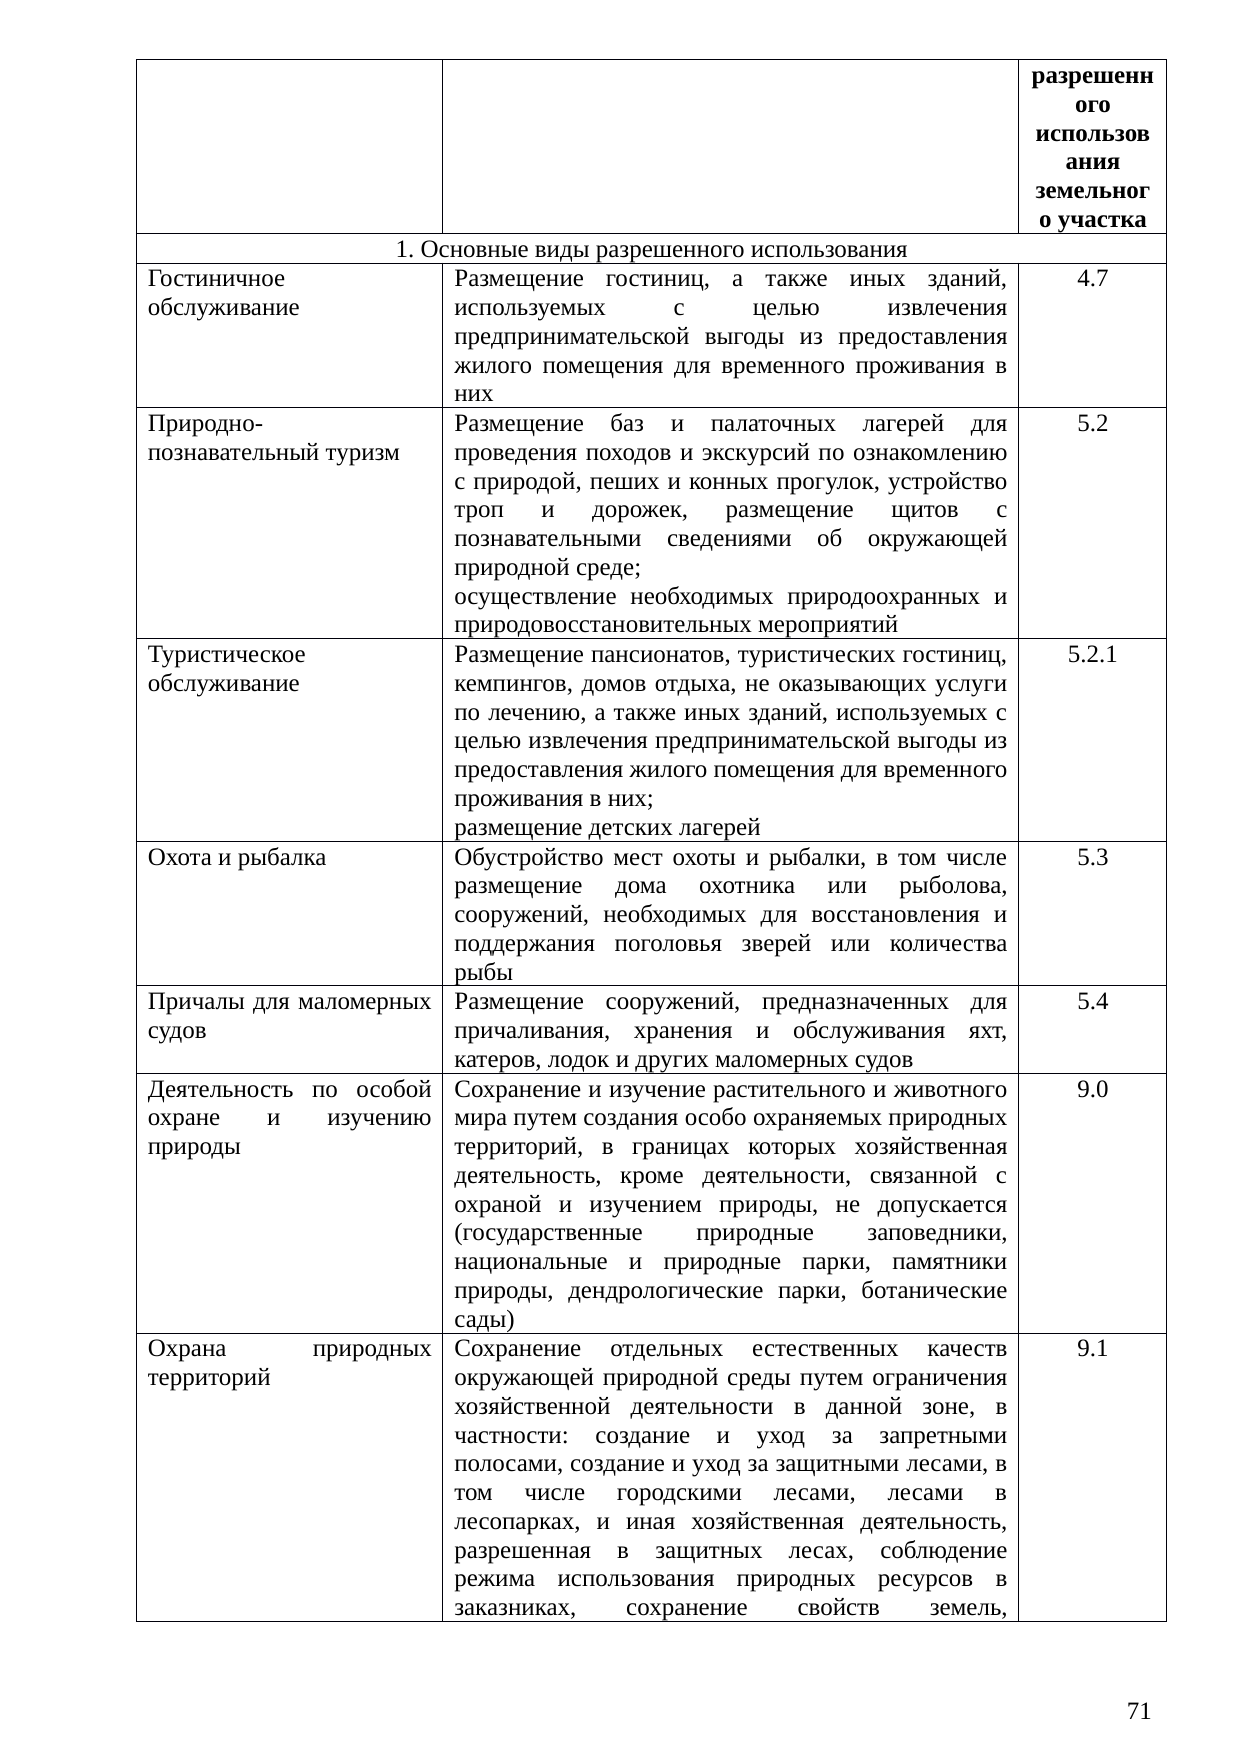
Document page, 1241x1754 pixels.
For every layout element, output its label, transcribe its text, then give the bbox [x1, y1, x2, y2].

table_cell Размещение пансионатов, туристических гостиниц, кемпингов, домов отдыха, не оказывающих услуги по лечению, а также иных зданий, используемых с целью извлечения предпринимательской выгоды из предоставления жилого помещения для временного проживания в них; размещение детских лагерей [443, 639, 1018, 841]
table_cell Размещение сооружений, предназначенных для причаливания, хранения и обслуживания яхт, катеров, лодок и других маломерных судов [443, 986, 1018, 1073]
table_cell Сохранение отдельных естественных качеств окружающей природной среды путем ограничения хозяйственной деятельности в данной зоне, в частности: создание и уход за запретными полосами, создание и уход за защитными лесами, в том числе городскими лесами, лесами в лесопарках, и иная хозяйственная деятельность, разрешенная в защитных лесах, соблюдение режима использования природных ресурсов в заказниках, сохранение свойств земель, [443, 1334, 1018, 1621]
table_cell Туристическое обслуживание [137, 639, 442, 841]
table_header разрешенного использования земельного участка [1019, 60, 1166, 233]
table_cell Размещение гостиниц, а также иных зданий, используемых с целью извлечения предпринимательской выгоды из предоставления жилого помещения для временного проживания в них [443, 264, 1018, 407]
table_cell 9.1 [1019, 1334, 1166, 1621]
table_cell Гостиничное обслуживание [137, 264, 442, 407]
table_cell Охота и рыбалка [137, 842, 442, 985]
table_header [137, 60, 442, 233]
table_cell 5.2 [1019, 408, 1166, 638]
table_cell 5.4 [1019, 986, 1166, 1073]
table_cell 5.3 [1019, 842, 1166, 985]
table_header [443, 60, 1018, 233]
table_cell 5.2.1 [1019, 639, 1166, 841]
table_cell Причалы для маломерных судов [137, 986, 442, 1073]
table_cell Охрана природных территорий [137, 1334, 442, 1621]
table_cell Деятельность по особой охране и изучению природы [137, 1074, 442, 1332]
table_cell 1. Основные виды разрешенного использования [137, 234, 1166, 262]
table_cell Обустройство мест охоты и рыбалки, в том числе размещение дома охотника или рыболова, сооружений, необходимых для восстановления и поддержания поголовья зверей или количества рыбы [443, 842, 1018, 985]
table_cell Природно-познавательный туризм [137, 408, 442, 638]
table_cell 4.7 [1019, 264, 1166, 407]
table_cell Сохранение и изучение растительного и животного мира путем создания особо охраняемых природных территорий, в границах которых хозяйственная деятельность, кроме деятельности, связанной с охраной и изучением природы, не допускается (государственные природные заповедники, национальные и природные парки, памятники природы, дендрологические парки, ботанические сады) [443, 1074, 1018, 1332]
table_cell Размещение баз и палаточных лагерей для проведения походов и экскурсий по ознакомлению с природой, пеших и конных прогулок, устройство троп и дорожек, размещение щитов с познавательными сведениями об окружающей природной среде; осуществление необходимых природоохранных и природовосстановительных мероприятий [443, 408, 1018, 638]
table_cell 9.0 [1019, 1074, 1166, 1332]
